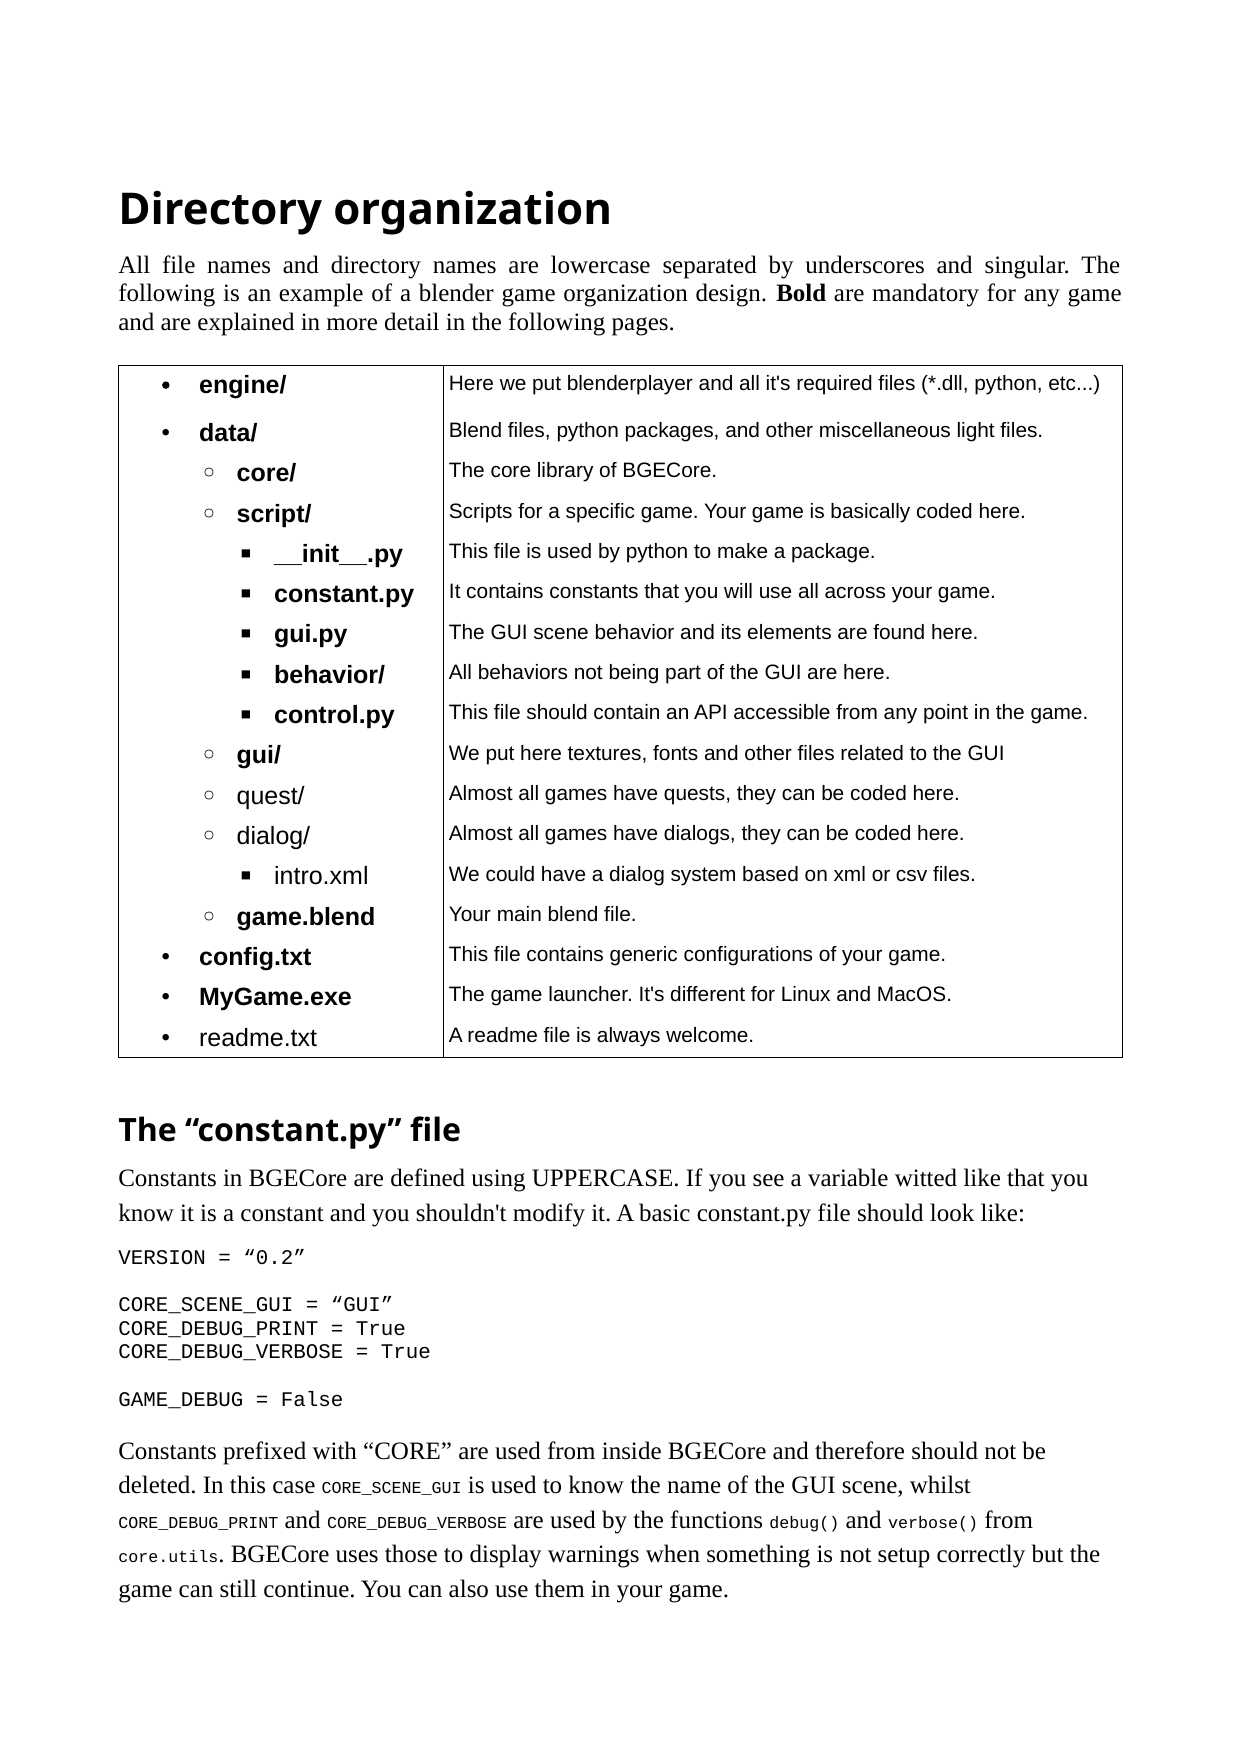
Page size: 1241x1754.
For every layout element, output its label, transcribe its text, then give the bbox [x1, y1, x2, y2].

table_cell We could have a dialog system based on xml or csv files. [444, 856, 1122, 896]
table_cell Almost all games have dialogs, they can be coded here. [444, 815, 1122, 856]
table_cell core/ [119, 453, 443, 493]
text All file names and directory names are lowercase separated by underscores and singular. The following is an example of a blender game organization design. Bold are mandatory for any game and are explained in more detail in the following pages. [118, 250, 1122, 336]
table_cell control.py [119, 694, 443, 735]
table_cell A readme file is always welcome. [444, 1017, 1122, 1057]
table_cell Scripts for a specific game. Your game is basically coded here. [444, 493, 1122, 533]
table_header engine/ [119, 366, 443, 412]
text CORE_DEBUG_VERBOSE = True [118, 1341, 1122, 1365]
table_cell The game launcher. It's different for Linux and MacOS. [444, 977, 1122, 1017]
table_cell __init__.py [119, 533, 443, 573]
table_cell Your main blend file. [444, 896, 1122, 936]
subtitle The “constant.py” file [118, 1107, 1122, 1151]
table_cell script/ [119, 493, 443, 533]
text CORE_SCENE_GUI = “GUI” [118, 1294, 1122, 1318]
table_cell MyGame.exe [119, 977, 443, 1017]
table_cell readme.txt [119, 1017, 443, 1057]
table_cell gui/ [119, 735, 443, 775]
text VERSION = “0.2” [118, 1247, 1122, 1270]
table_cell constant.py [119, 574, 443, 614]
text Constants prefixed with “CORE” are used from inside BGECore and therefore should not be deleted. In this case CORE_SCENE_GUI is used to know the name of the GUI scene, whilst CORE_DEBUG_PRINT and CORE_DEBUG_VERBOSE are used by the functions debug() and verbose() from core.utils. BGECore uses those to display warnings when something is not setup correctly but the game can still continue. You can also use them in your game. [118, 1436, 1122, 1602]
text GAME_DEBUG = False [118, 1388, 1122, 1412]
table_header Here we put blenderplayer and all it's required files (*.dll, python, etc...) [444, 366, 1122, 412]
table_cell config.txt [119, 936, 443, 977]
table_cell Almost all games have quests, they can be coded here. [444, 775, 1122, 815]
table_cell dialog/ [119, 815, 443, 856]
table_cell quest/ [119, 775, 443, 815]
text Constants in BGECore are defined using UPPERCASE. If you see a variable witted like that you know it is a constant and you shouldn't modify it. A basic constant.py file should look like: [118, 1163, 1122, 1226]
subtitle Directory organization [118, 178, 1122, 237]
table_cell intro.xml [119, 856, 443, 896]
table_cell This file contains generic configurations of your game. [444, 936, 1122, 977]
table_cell We put here textures, fonts and other files related to the GUI [444, 735, 1122, 775]
table_cell behavior/ [119, 654, 443, 694]
table_cell The core library of BGECore. [444, 453, 1122, 493]
table_cell The GUI scene behavior and its elements are found here. [444, 614, 1122, 654]
table_cell gui.py [119, 614, 443, 654]
table_cell It contains constants that you will use all across your game. [444, 574, 1122, 614]
table_cell Blend files, python packages, and other miscellaneous light files. [444, 412, 1122, 452]
table_cell data/ [119, 412, 443, 452]
table_cell This file should contain an API accessible from any point in the game. [444, 694, 1122, 735]
table_cell game.blend [119, 896, 443, 936]
table_cell This file is used by python to make a package. [444, 533, 1122, 573]
table_cell All behaviors not being part of the GUI are here. [444, 654, 1122, 694]
text CORE_DEBUG_PRINT = True [118, 1318, 1122, 1341]
